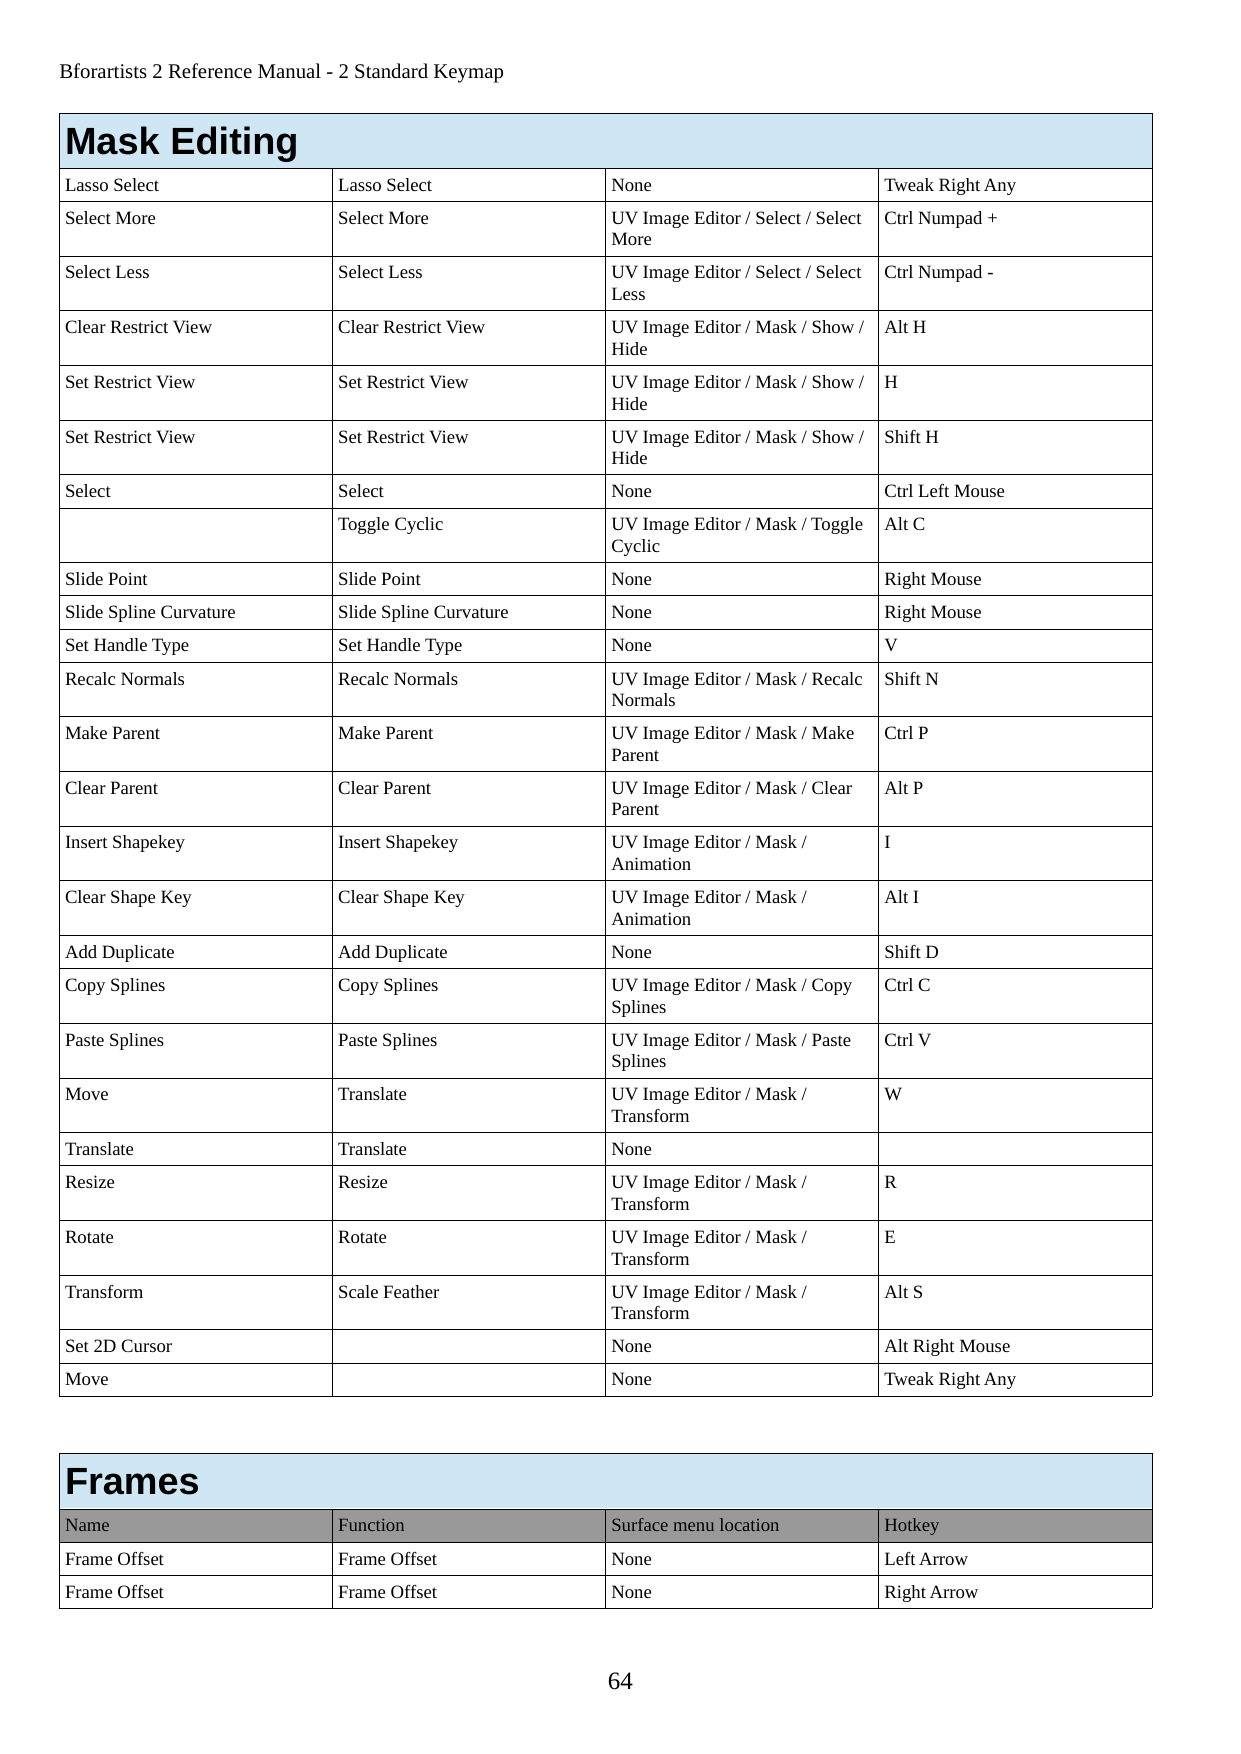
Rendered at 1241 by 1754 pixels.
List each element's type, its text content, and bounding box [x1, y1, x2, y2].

table_cell Insert Shapekey [333, 827, 605, 880]
table_cell I [879, 827, 1152, 880]
table_header Frames [60, 1454, 1152, 1508]
table_cell Slide Point [333, 563, 605, 595]
table_cell UV Image Editor / Mask / Transform [606, 1166, 878, 1220]
table_cell Clear Parent [60, 772, 332, 826]
table_cell UV Image Editor / Mask / Clear Parent [606, 772, 878, 826]
table_cell Alt I [879, 881, 1152, 935]
table_cell Translate [60, 1133, 332, 1165]
table_cell Set Restrict View [60, 366, 332, 420]
table_cell Copy Splines [333, 969, 605, 1023]
table_cell Shift H [879, 421, 1152, 474]
table_cell Name [60, 1510, 332, 1542]
table_cell UV Image Editor / Mask / Make Parent [606, 717, 878, 771]
table_cell Alt P [879, 772, 1152, 826]
table_cell None [606, 1330, 878, 1362]
table_cell UV Image Editor / Mask / Animation [606, 881, 878, 935]
table_cell W [879, 1079, 1152, 1132]
table_cell None [606, 1576, 878, 1608]
table_cell [333, 1364, 605, 1396]
table_header Mask Editing [60, 114, 1152, 168]
table_cell Set Restrict View [333, 366, 605, 420]
table_cell Clear Restrict View [60, 311, 332, 365]
table_cell Lasso Select [333, 169, 605, 201]
table_cell UV Image Editor / Mask / Paste Splines [606, 1024, 878, 1077]
table_cell None [606, 169, 878, 201]
table_cell UV Image Editor / Mask / Recalc Normals [606, 663, 878, 716]
table_cell UV Image Editor / Mask / Show / Hide [606, 366, 878, 420]
table_cell Copy Splines [60, 969, 332, 1023]
table_cell Left Arrow [879, 1543, 1152, 1575]
table_cell Clear Shape Key [333, 881, 605, 935]
table_cell Paste Splines [333, 1024, 605, 1077]
table_cell Tweak Right Any [879, 1364, 1152, 1396]
table_cell Set Handle Type [333, 630, 605, 662]
table_cell UV Image Editor / Mask / Animation [606, 827, 878, 880]
table_cell Frame Offset [333, 1576, 605, 1608]
table_cell UV Image Editor / Select / Select More [606, 202, 878, 256]
table_cell Set Handle Type [60, 630, 332, 662]
table_cell None [606, 563, 878, 595]
table_cell [879, 1133, 1152, 1165]
table_cell Hotkey [879, 1510, 1152, 1542]
table_cell Slide Point [60, 563, 332, 595]
table_cell Ctrl Numpad + [879, 202, 1152, 256]
table_cell Tweak Right Any [879, 169, 1152, 201]
table_cell None [606, 596, 878, 628]
table_cell UV Image Editor / Mask / Transform [606, 1221, 878, 1275]
table_cell Insert Shapekey [60, 827, 332, 880]
table_cell Ctrl V [879, 1024, 1152, 1077]
table_cell Ctrl C [879, 969, 1152, 1023]
table_cell Alt S [879, 1276, 1152, 1329]
table_cell Shift D [879, 936, 1152, 968]
table_cell Clear Parent [333, 772, 605, 826]
table_cell None [606, 630, 878, 662]
table_cell Frame Offset [60, 1543, 332, 1575]
table_cell Shift N [879, 663, 1152, 716]
table_cell Slide Spline Curvature [333, 596, 605, 628]
table_cell Make Parent [60, 717, 332, 771]
table_cell Select Less [333, 257, 605, 310]
table_cell Resize [333, 1166, 605, 1220]
table_cell Translate [333, 1133, 605, 1165]
table_cell Set 2D Cursor [60, 1330, 332, 1362]
table_cell Clear Restrict View [333, 311, 605, 365]
table_cell Clear Shape Key [60, 881, 332, 935]
table_cell Set Restrict View [333, 421, 605, 474]
table_cell UV Image Editor / Select / Select Less [606, 257, 878, 310]
table_cell Recalc Normals [60, 663, 332, 716]
table_cell Scale Feather [333, 1276, 605, 1329]
table_cell Slide Spline Curvature [60, 596, 332, 628]
table_cell E [879, 1221, 1152, 1275]
table_cell Transform [60, 1276, 332, 1329]
table_cell Ctrl Left Mouse [879, 475, 1152, 507]
table_cell [60, 509, 332, 562]
table_cell Select More [60, 202, 332, 256]
table_cell None [606, 1133, 878, 1165]
table_cell [333, 1330, 605, 1362]
table_cell Select [60, 475, 332, 507]
table_cell UV Image Editor / Mask / Transform [606, 1079, 878, 1132]
table_cell Select More [333, 202, 605, 256]
table_cell Right Arrow [879, 1576, 1152, 1608]
table_cell Select Less [60, 257, 332, 310]
table_cell None [606, 475, 878, 507]
table_cell Alt H [879, 311, 1152, 365]
table_cell None [606, 1364, 878, 1396]
table_cell Function [333, 1510, 605, 1542]
table_cell Move [60, 1364, 332, 1396]
table_cell Make Parent [333, 717, 605, 771]
table_cell UV Image Editor / Mask / Copy Splines [606, 969, 878, 1023]
table_cell Paste Splines [60, 1024, 332, 1077]
table_cell Rotate [333, 1221, 605, 1275]
table_cell Alt Right Mouse [879, 1330, 1152, 1362]
table_cell Recalc Normals [333, 663, 605, 716]
table_cell Lasso Select [60, 169, 332, 201]
table_cell UV Image Editor / Mask / Show / Hide [606, 311, 878, 365]
table_cell UV Image Editor / Mask / Show / Hide [606, 421, 878, 474]
table_cell Select [333, 475, 605, 507]
table_cell H [879, 366, 1152, 420]
table_cell UV Image Editor / Mask / Transform [606, 1276, 878, 1329]
table_cell Ctrl Numpad - [879, 257, 1152, 310]
table_cell Toggle Cyclic [333, 509, 605, 562]
table_cell R [879, 1166, 1152, 1220]
table_cell Add Duplicate [60, 936, 332, 968]
table_cell UV Image Editor / Mask / Toggle Cyclic [606, 509, 878, 562]
table_cell Set Restrict View [60, 421, 332, 474]
table_cell None [606, 1543, 878, 1575]
table_cell Resize [60, 1166, 332, 1220]
table_cell Surface menu location [606, 1510, 878, 1542]
table_cell Translate [333, 1079, 605, 1132]
table_cell Rotate [60, 1221, 332, 1275]
table_cell Move [60, 1079, 332, 1132]
table_cell V [879, 630, 1152, 662]
table_cell Ctrl P [879, 717, 1152, 771]
table_cell Right Mouse [879, 596, 1152, 628]
table_cell Frame Offset [333, 1543, 605, 1575]
table_cell None [606, 936, 878, 968]
table_cell Right Mouse [879, 563, 1152, 595]
table_cell Alt C [879, 509, 1152, 562]
table_cell Frame Offset [60, 1576, 332, 1608]
table_cell Add Duplicate [333, 936, 605, 968]
